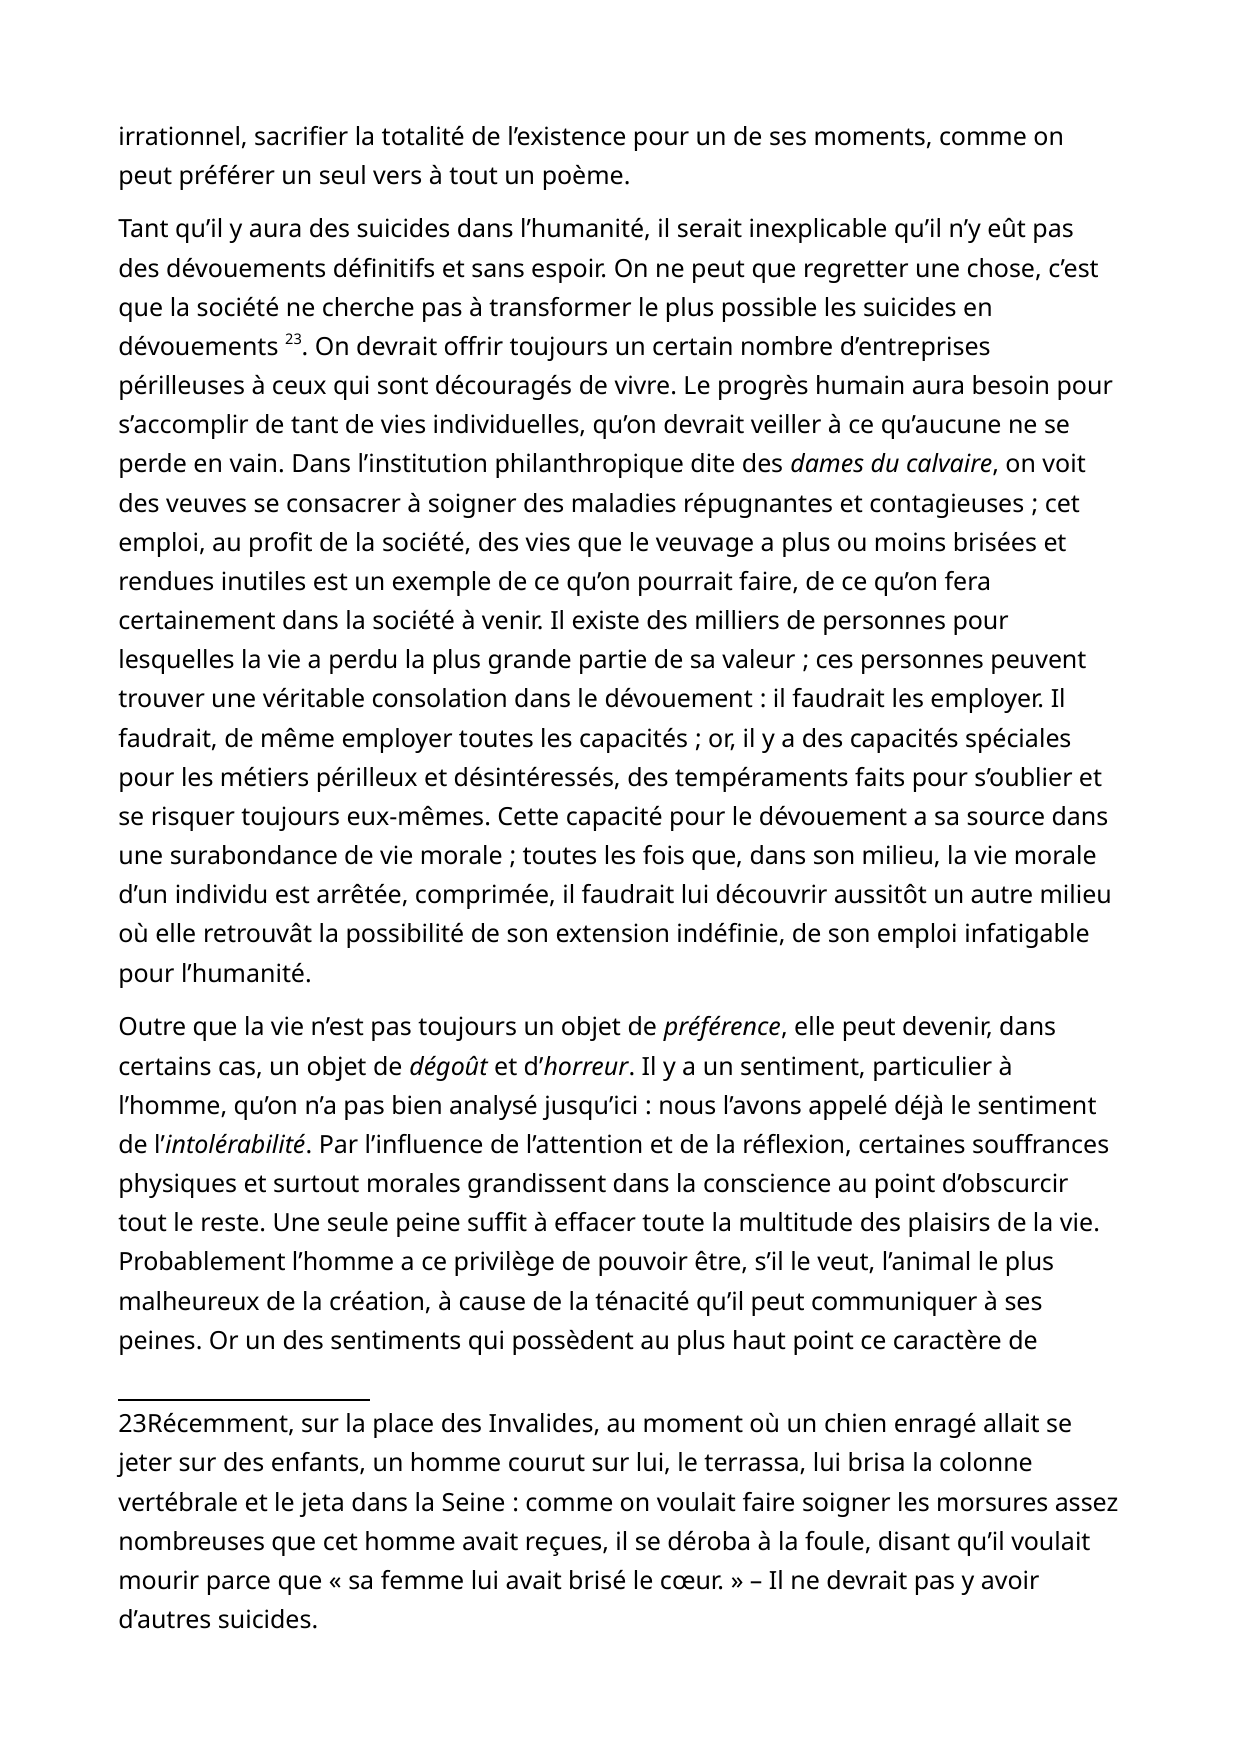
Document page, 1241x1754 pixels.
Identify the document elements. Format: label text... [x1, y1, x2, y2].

text Récemment, sur la place des Invalides, au moment où un chien enragé allait se jeter sur des enfants, un homme courut sur lui, le terrassa, lui brisa la colonne vertébrale et le jeta dans la Seine : comme on voulait faire soigner les morsures assez nombreuses que cet homme avait reçues, il se déroba à la foule, disant qu’il voulait mourir parce que « sa femme lui avait brisé le cœur. » – Il ne devrait pas y avoir d’autres suicides. [118, 1406, 1122, 1636]
text Tant qu’il y aura des suicides dans l’humanité, il serait inexplicable qu’il n’y eût pas des dévouements définitifs et sans espoir. On ne peut que regretter une chose, c’est que la société ne cherche pas à transformer le plus possible les suicides en dévouements . On devrait offrir toujours un certain nombre d’entreprises périlleuses à ceux qui sont découragés de vivre. Le progrès humain aura besoin pour s’accomplir de tant de vies individuelles, qu’on devrait veiller à ce qu’aucune ne se perde en vain. Dans l’institution philanthropique dite des dames du calvaire, on voit des veuves se consacrer à soigner des maladies répugnantes et contagieuses ; cet emploi, au profit de la société, des vies que le veuvage a plus ou moins brisées et rendues inutiles est un exemple de ce qu’on pourrait faire, de ce qu’on fera certainement dans la société à venir. Il existe des milliers de personnes pour lesquelles la vie a perdu la plus grande partie de sa valeur ; ces personnes peuvent trouver une véritable consolation dans le dévouement : il faudrait les employer. Il faudrait, de même employer toutes les capacités ; or, il y a des capacités spéciales pour les métiers périlleux et désintéressés, des tempéraments faits pour s’oublier et se risquer toujours eux-mêmes. Cette capacité pour le dévouement a sa source dans une surabondance de vie morale ; toutes les fois que, dans son milieu, la vie morale d’un individu est arrêtée, comprimée, il faudrait lui découvrir aussitôt un autre milieu où elle retrouvât la possibilité de son extension indéfinie, de son emploi infatigable pour l’humanité. [118, 211, 1122, 989]
text Outre que la vie n’est pas toujours un objet de préférence, elle peut devenir, dans certains cas, un objet de dégoût et d’horreur. Il y a un sentiment, particulier à l’homme, qu’on n’a pas bien analysé jusqu’ici : nous l’avons appelé déjà le sentiment de l’intolérabilité. Par l’influence de l’attention et de la réflexion, certaines souffrances physiques et surtout morales grandissent dans la conscience au point d’obscurcir tout le reste. Une seule peine suffit à effacer toute la multitude des plaisirs de la vie. Probablement l’homme a ce privilège de pouvoir être, s’il le veut, l’animal le plus malheureux de la création, à cause de la ténacité qu’il peut communiquer à ses peines. Or un des sentiments qui possèdent au plus haut point ce caractère de [118, 1009, 1122, 1356]
text irrationnel, sacrifier la totalité de l’existence pour un de ses moments, comme on peut préférer un seul vers à tout un poème. [118, 118, 1122, 191]
